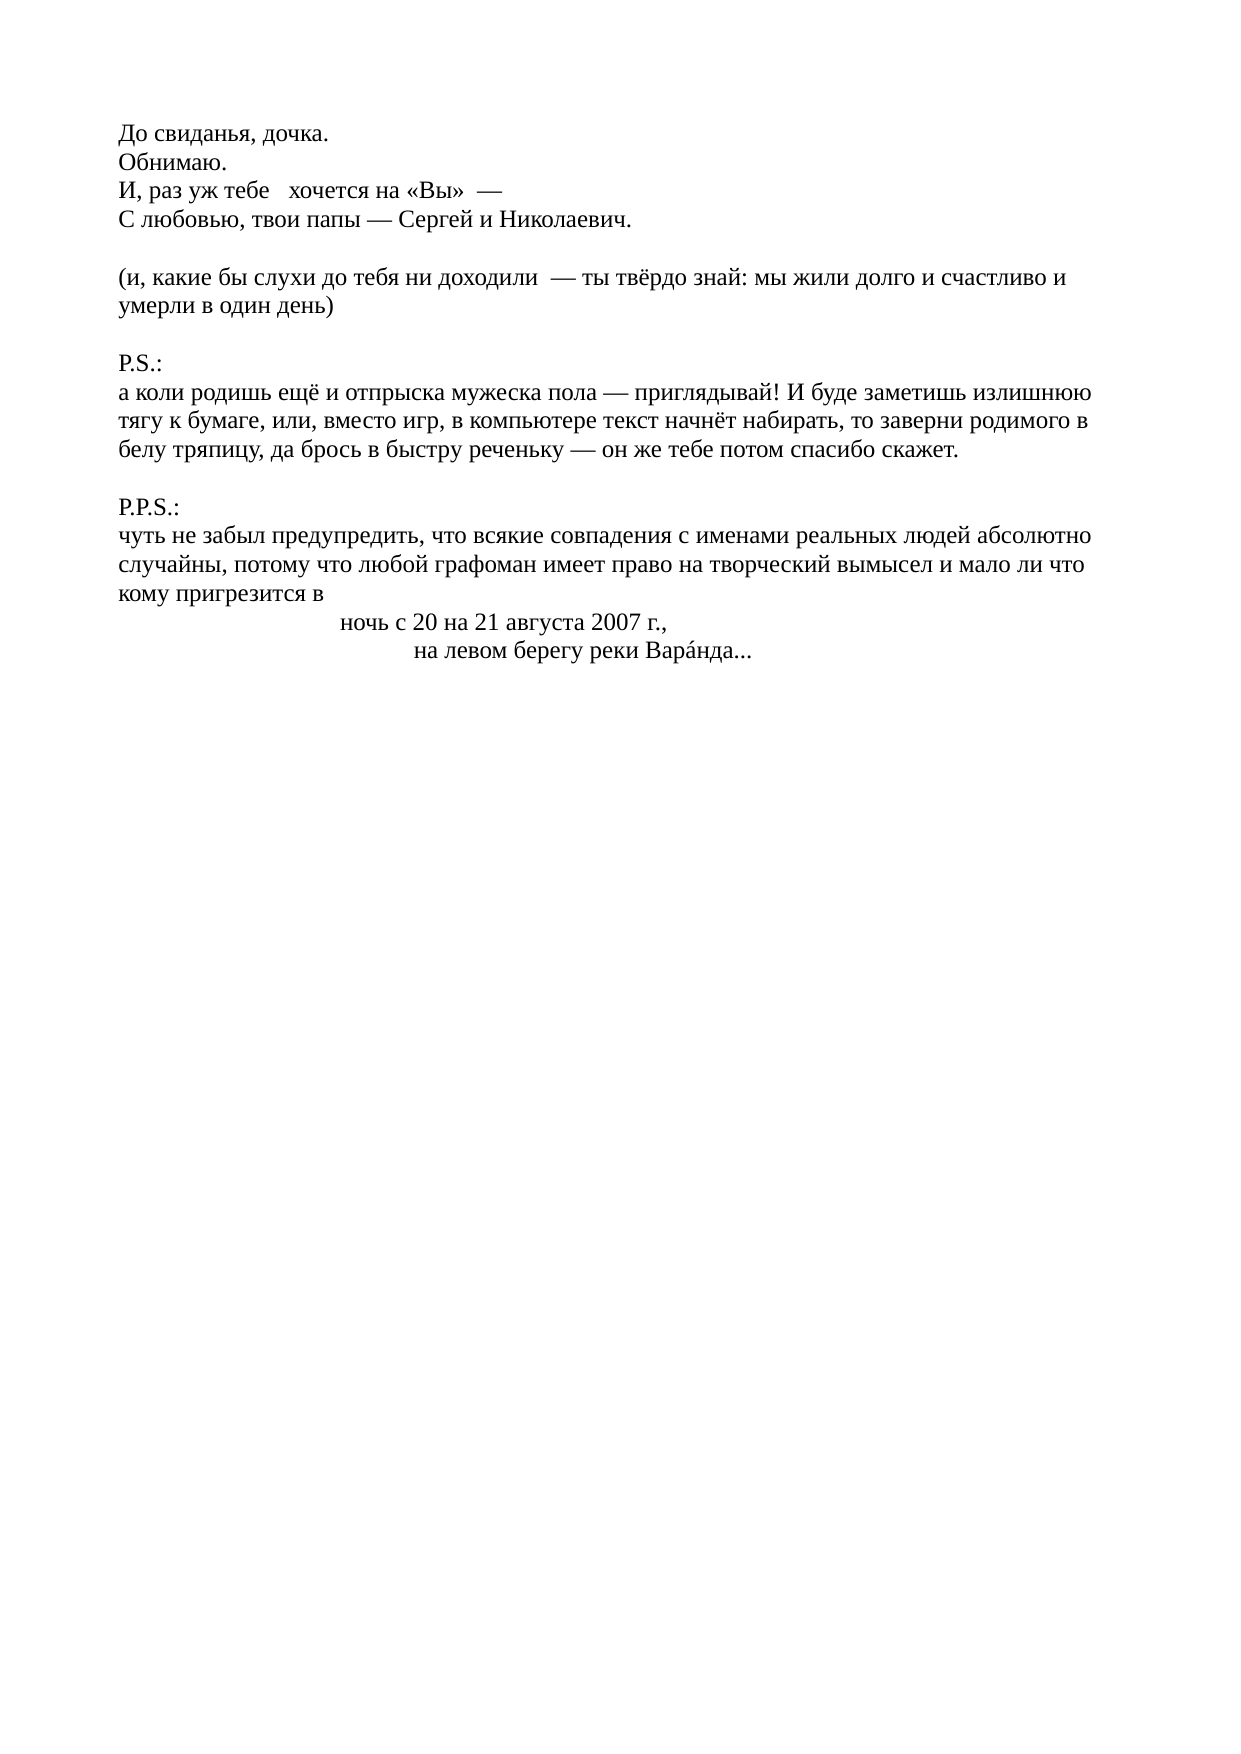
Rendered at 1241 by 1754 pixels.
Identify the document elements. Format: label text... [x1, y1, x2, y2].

text на левом берегу реки Варáнда... [118, 636, 1122, 664]
text P.P.S.: [118, 492, 1122, 521]
text чуть не забыл предупредить, что всякие совпадения с именами реальных людей абсолютно случайны, потому что любой графоман имеет право на творческий вымысел и мало ли что кому пригрезится в [118, 521, 1122, 607]
text а коли родишь ещё и отпрыска мужеска пола — приглядывай! И буде заметишь излишнюю тягу к бумаге, или, вместо игр, в компьютере текст начнёт набирать, то заверни родимого в белу тряпицу, да брось в быстру реченьку — он же тебе потом спасибо скажет. [118, 377, 1122, 463]
text С любовью, твои папы — Сергей и Николаевич. [118, 204, 1122, 233]
text P.S.: [118, 348, 1122, 377]
text ночь с 20 на 21 августа 2007 г., [118, 607, 1122, 636]
text До свиданья, дочка. [118, 118, 1122, 147]
text И, раз уж тебе хочется на «Вы» — [118, 176, 1122, 204]
text Обнимаю. [118, 147, 1122, 176]
text (и, какие бы слухи до тебя ни доходили — ты твёрдо знай: мы жили долго и счастливо и умерли в один день) [118, 262, 1122, 319]
